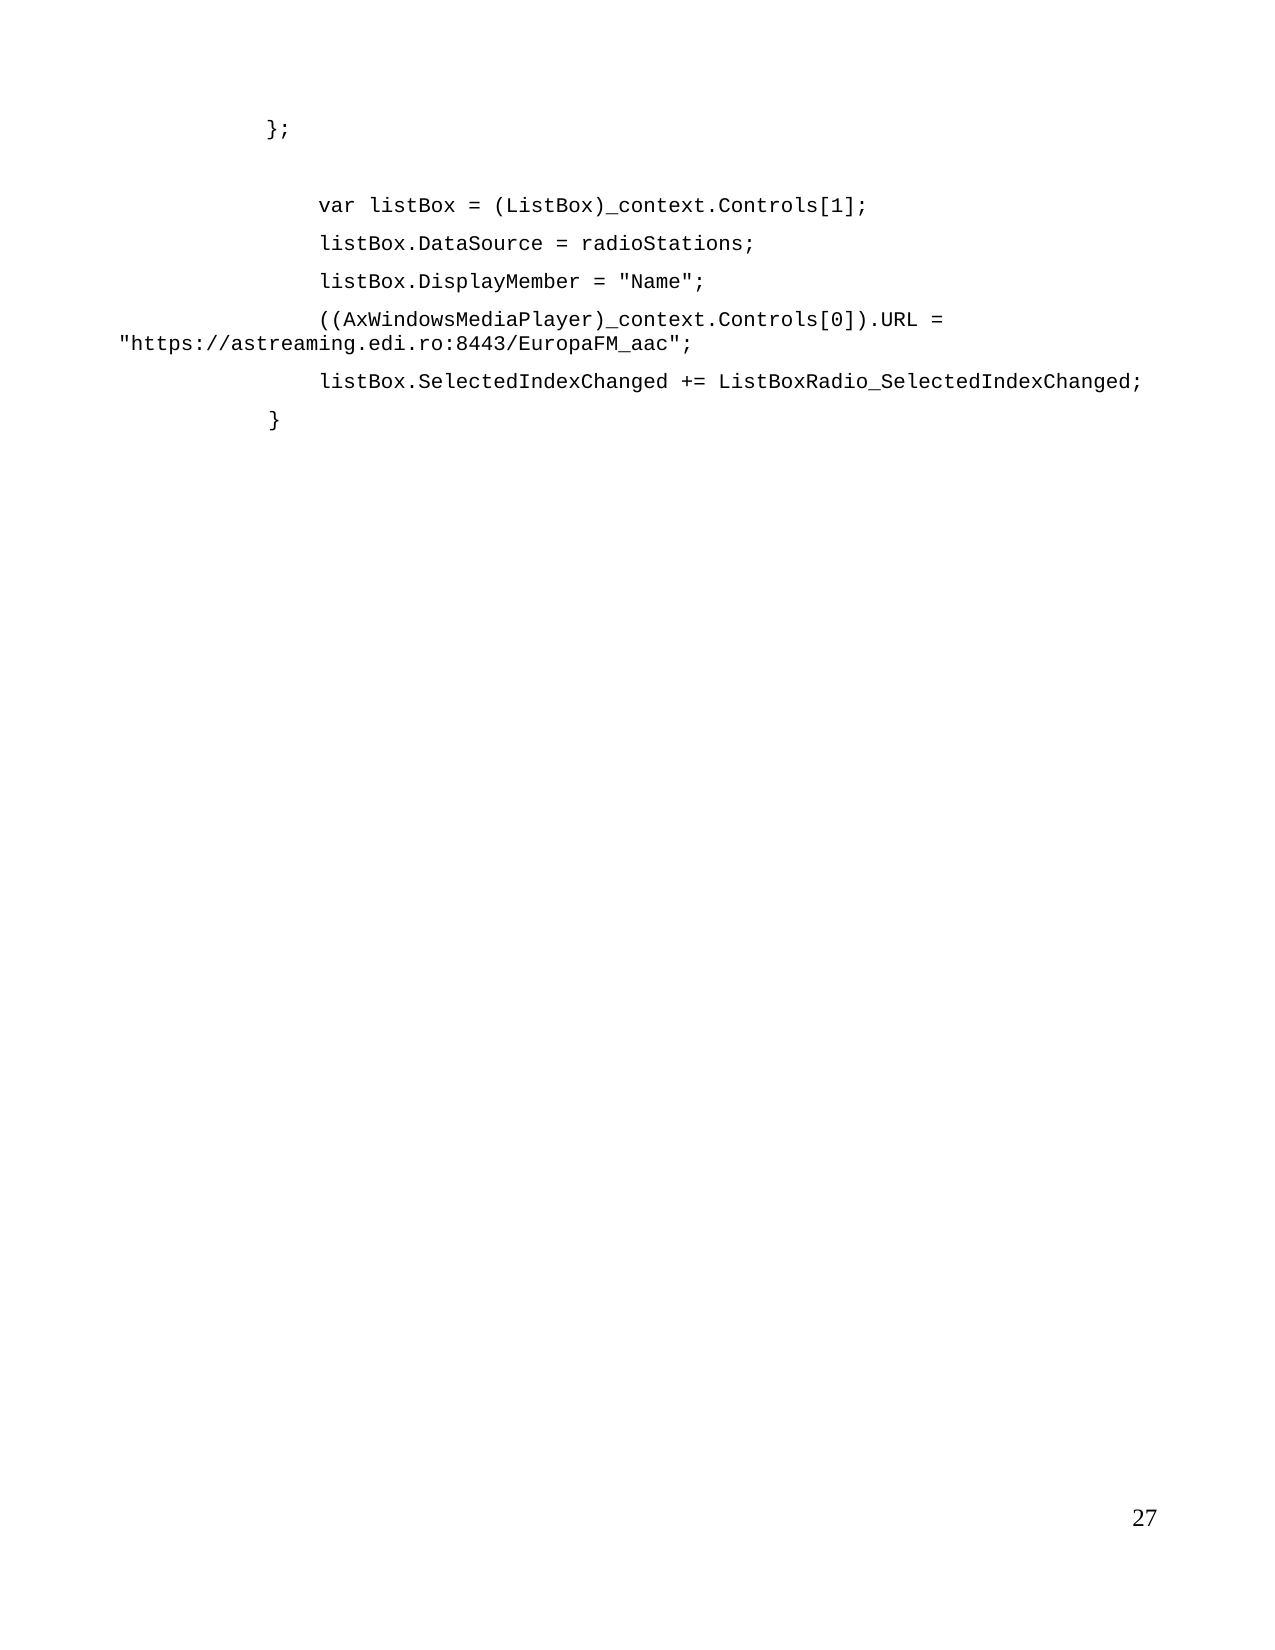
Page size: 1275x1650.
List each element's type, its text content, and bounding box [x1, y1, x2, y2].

text listBox.DisplayMember = "Name"; [118, 271, 1157, 295]
text var listBox = (ListBox)_context.Controls[1]; [118, 194, 1157, 218]
text listBox.DataSource = radioStations; [118, 233, 1157, 256]
text }; [118, 118, 1157, 142]
text ((AxWindowsMediaPlayer)_context.Controls[0]).URL = "https://astreaming.edi.ro:8443/EuropaFM_aac"; [118, 309, 1157, 357]
text } [118, 409, 1157, 433]
text listBox.SelectedIndexChanged += ListBoxRadio_SelectedIndexChanged; [118, 371, 1157, 395]
